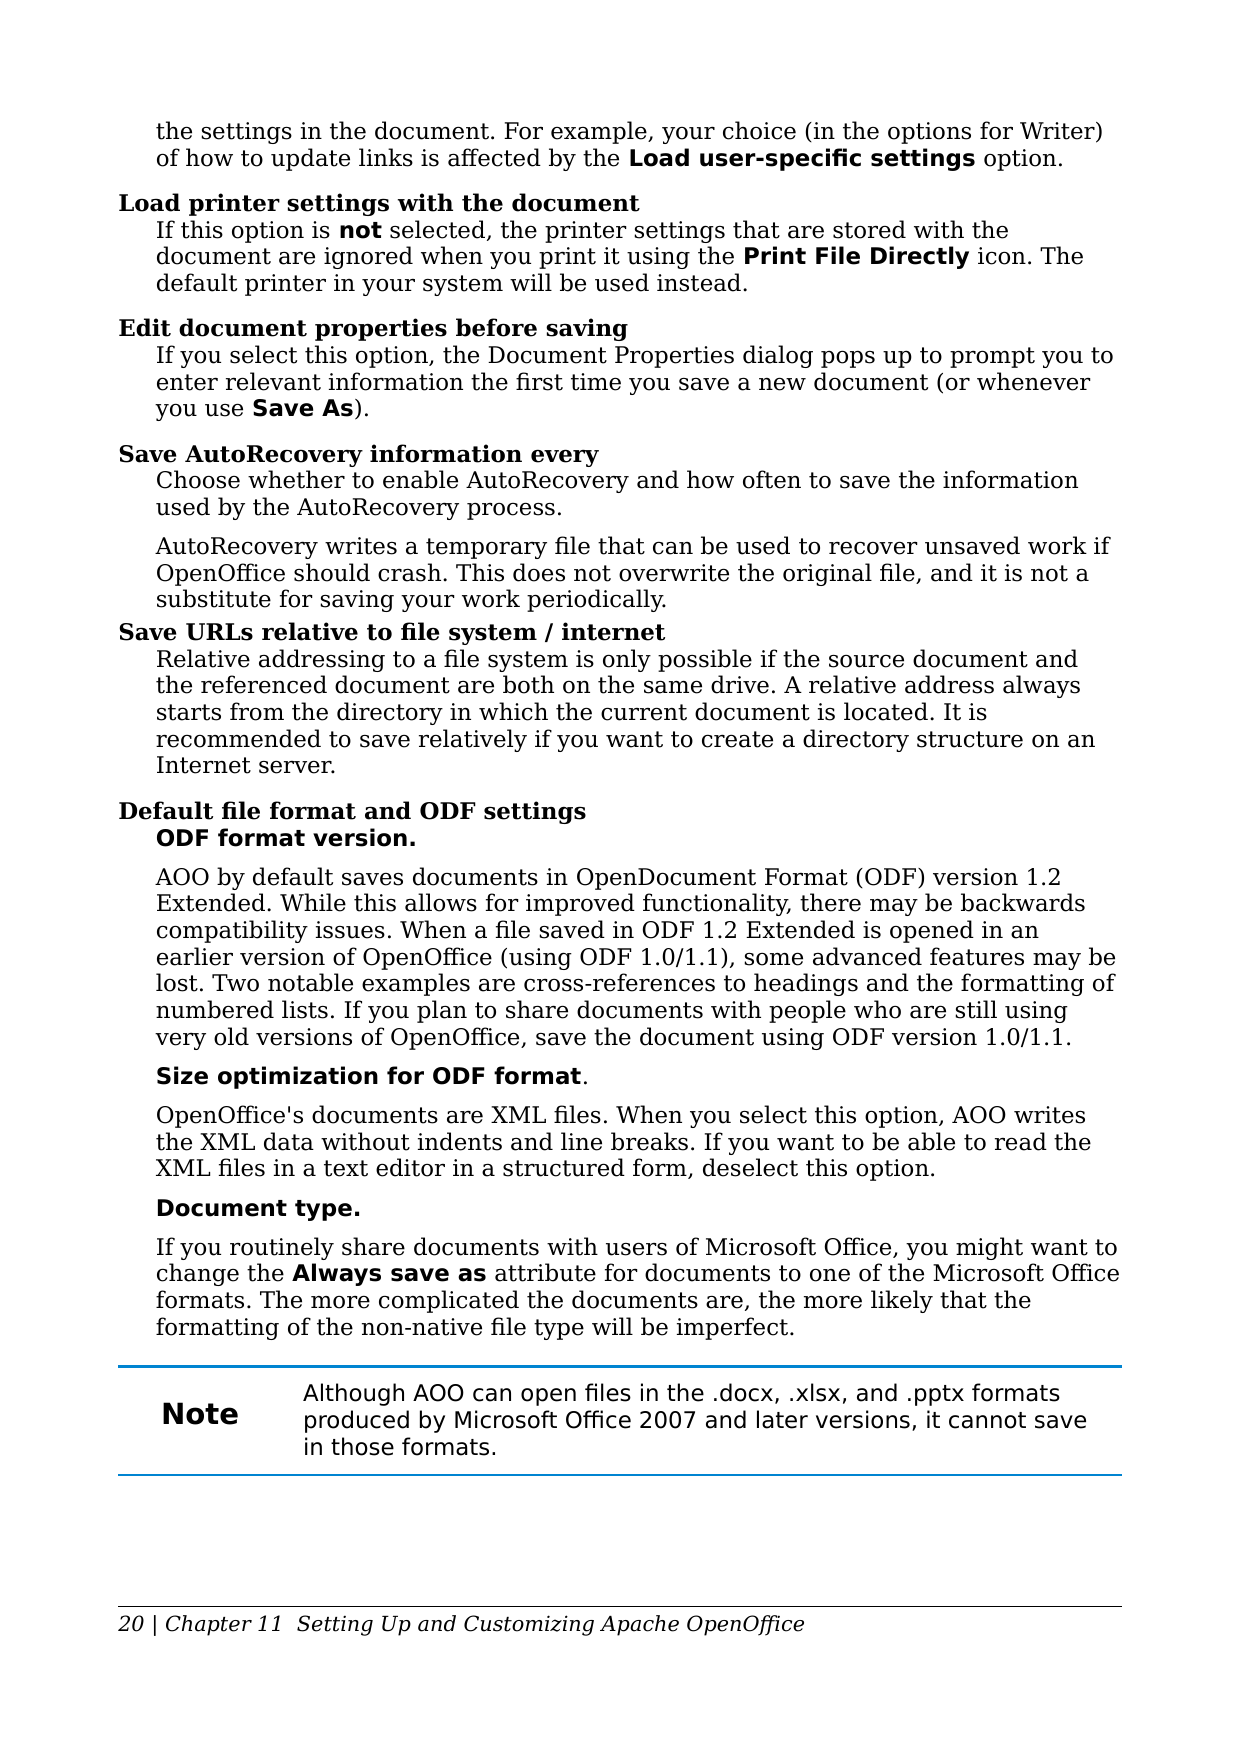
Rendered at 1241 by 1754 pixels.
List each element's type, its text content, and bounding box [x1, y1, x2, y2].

table_header Although AOO can open files in the .docx, .xlsx, and .pptx formats produced by Microsoft Office 2007 and later versions, it cannot save in those formats. [281, 1368, 1122, 1473]
text Default file format and ODF settings [118, 798, 1122, 825]
text Save URLs relative to file system / internet [118, 619, 1122, 646]
text the settings in the document. For example, your choice (in the options for Writer) of how to update links is affected by the Load user-specific settings option. [156, 118, 1122, 171]
text If you routinely share documents with users of Microsoft Office, you might want to change the Always save as attribute for documents to one of the Microsoft Office formats. The more complicated the documents are, the more likely that the formatting of the non-native file type will be imperfect. [156, 1234, 1122, 1341]
table_header Note [118, 1368, 281, 1473]
text AOO by default saves documents in OpenDocument Format (ODF) version 1.2 Extended. While this allows for improved functionality, there may be backwards compatibility issues. When a file saved in ODF 1.2 Extended is opened in an earlier version of OpenOffice (using ODF 1.0/1.1), some advanced features may be lost. Two notable examples are cross-references to headings and the formatting of numbered lists. If you plan to share documents with people who are still using very old versions of OpenOffice, save the document using ODF version 1.0/1.1. [156, 864, 1122, 1051]
text Document type. [156, 1195, 1122, 1221]
text ODF format version. [156, 825, 1122, 851]
text If this option is not selected, the printer settings that are stored with the document are ignored when you print it using the Print File Directly icon. The default printer in your system will be used instead. [156, 217, 1122, 297]
text Save AutoRecovery information every [118, 441, 1122, 467]
text AutoRecovery writes a temporary file that can be used to recover unsaved work if OpenOffice should crash. This does not overwrite the original file, and it is not a substitute for saving your work periodically. [156, 533, 1122, 613]
text OpenOffice's documents are XML files. When you select this option, AOO writes the XML data without indents and line breaks. If you want to be able to read the XML files in a text editor in a structured form, deselect this option. [156, 1102, 1122, 1182]
text Relative addressing to a file system is only possible if the source document and the referenced document are both on the same drive. A relative address always starts from the directory in which the current document is located. It is recommended to save relatively if you want to create a directory structure on an Internet server. [156, 646, 1122, 779]
text If you select this option, the Document Properties dialog pops up to prompt you to enter relevant information the first time you save a new document (or whenever you use Save As). [156, 342, 1122, 422]
text Size optimization for ODF format. [156, 1063, 1122, 1090]
text Edit document properties before saving [118, 315, 1122, 342]
text Load printer settings with the document [118, 190, 1122, 217]
text Choose whether to enable AutoRecovery and how often to save the information used by the AutoRecovery process. [156, 467, 1122, 521]
